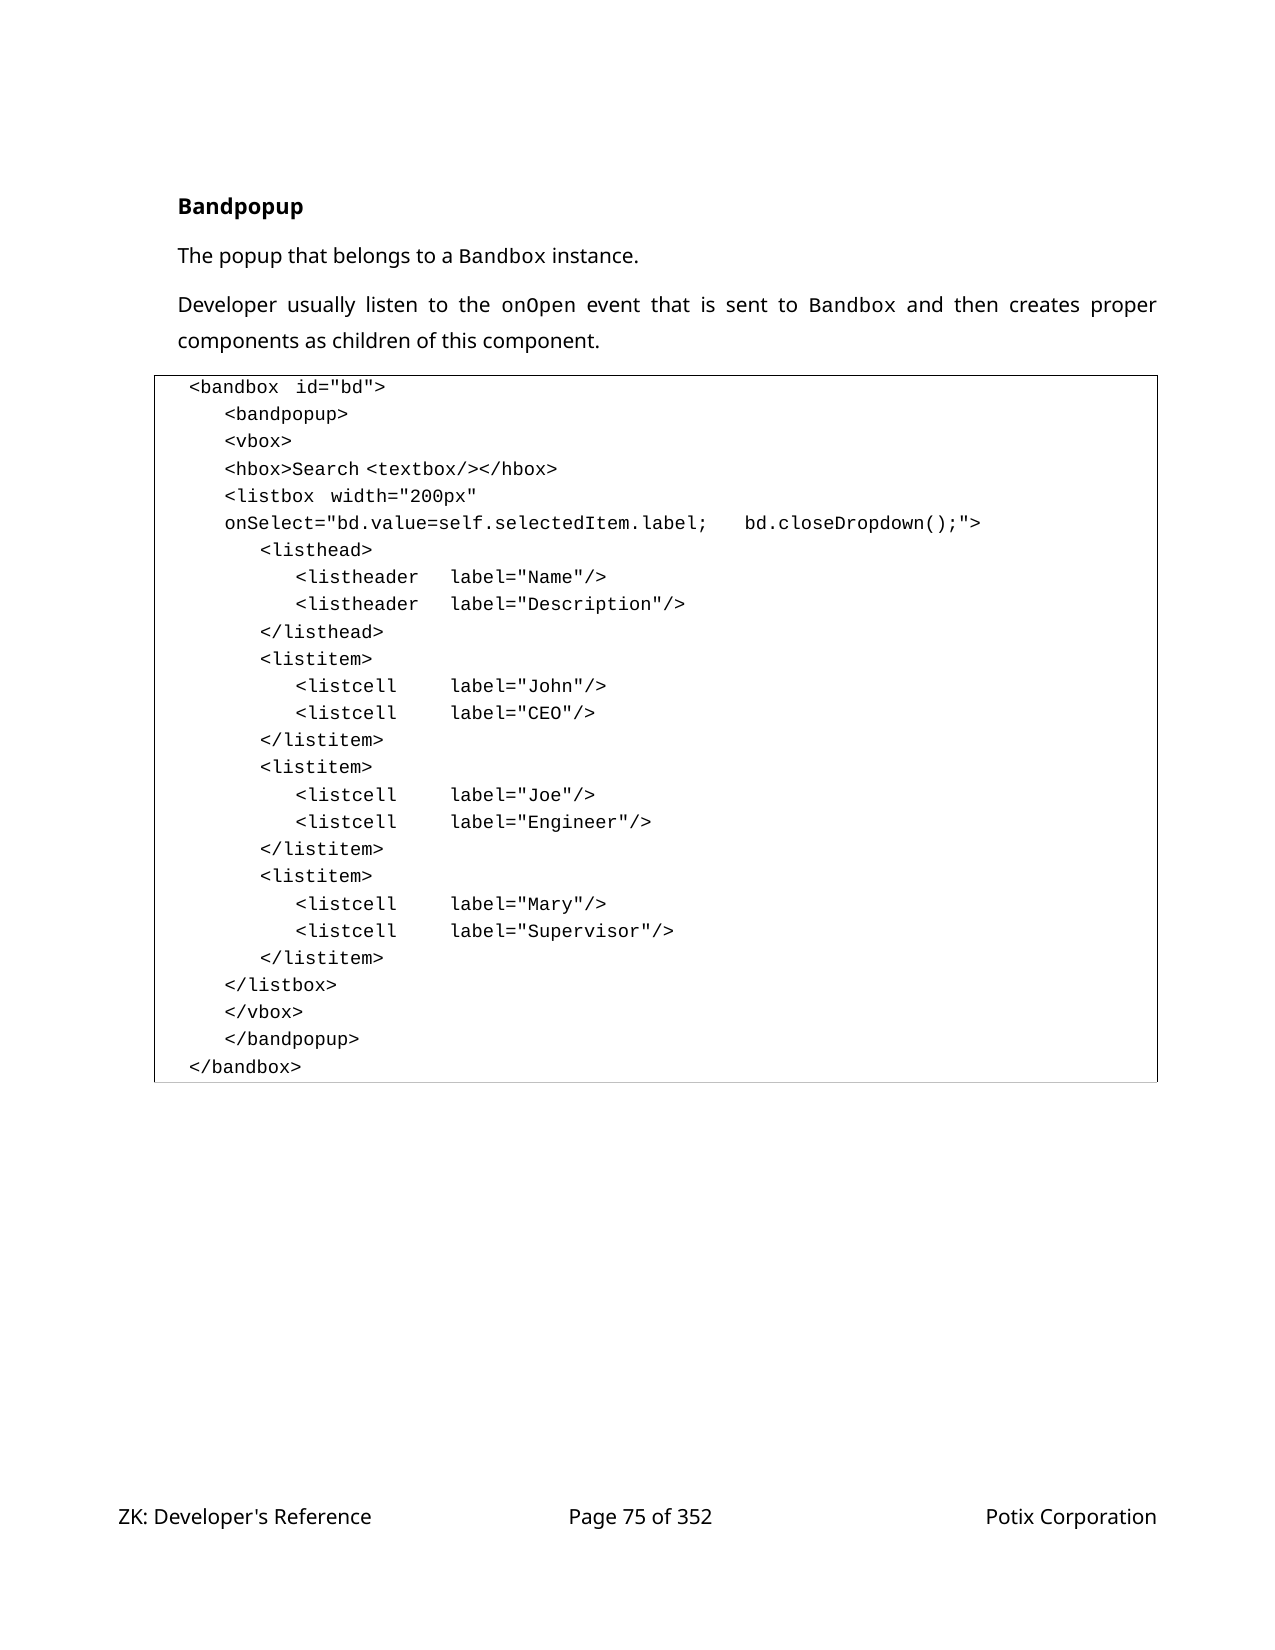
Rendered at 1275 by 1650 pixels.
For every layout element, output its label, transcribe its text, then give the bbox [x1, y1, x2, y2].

text <bandpopup> [155, 402, 1157, 426]
text <listcell label="Supervisor"/> [155, 918, 1157, 943]
text <listhead> [155, 538, 1157, 562]
text <listitem> [155, 755, 1157, 780]
text <listitem> [155, 864, 1157, 888]
text </bandbox> [155, 1054, 1157, 1082]
text </listitem> [155, 946, 1157, 970]
text <listitem> [155, 647, 1157, 671]
text <hbox>Search <textbox/></hbox> [155, 456, 1157, 481]
text <listbox width="200px" [155, 483, 1157, 508]
text <listcell label="CEO"/> [155, 701, 1157, 725]
text </listhead> [155, 619, 1157, 644]
text <vbox> [155, 429, 1157, 453]
text <listheader label="Description"/> [155, 592, 1157, 617]
text <listcell label="Joe"/> [155, 783, 1157, 807]
subtitle Bandpopup [177, 191, 1157, 221]
text onSelect="bd.value=self.selectedItem.label; bd.closeDropdown();"> [155, 511, 1157, 535]
text </listbox> [155, 973, 1157, 997]
text <listcell label="John"/> [155, 674, 1157, 698]
text <listheader label="Name"/> [155, 565, 1157, 589]
text </bandpopup> [155, 1027, 1157, 1052]
text Developer usually listen to the onOpen event that is sent to Bandbox and then creates proper components as children of this component. [177, 290, 1157, 354]
text The popup that belongs to a Bandbox instance. [177, 241, 1157, 270]
text </listitem> [155, 837, 1157, 861]
text </listitem> [155, 728, 1157, 752]
text <bandbox id="bd"> [155, 376, 1157, 399]
text <listcell label="Mary"/> [155, 891, 1157, 916]
text <listcell label="Engineer"/> [155, 810, 1157, 834]
text </vbox> [155, 1000, 1157, 1024]
